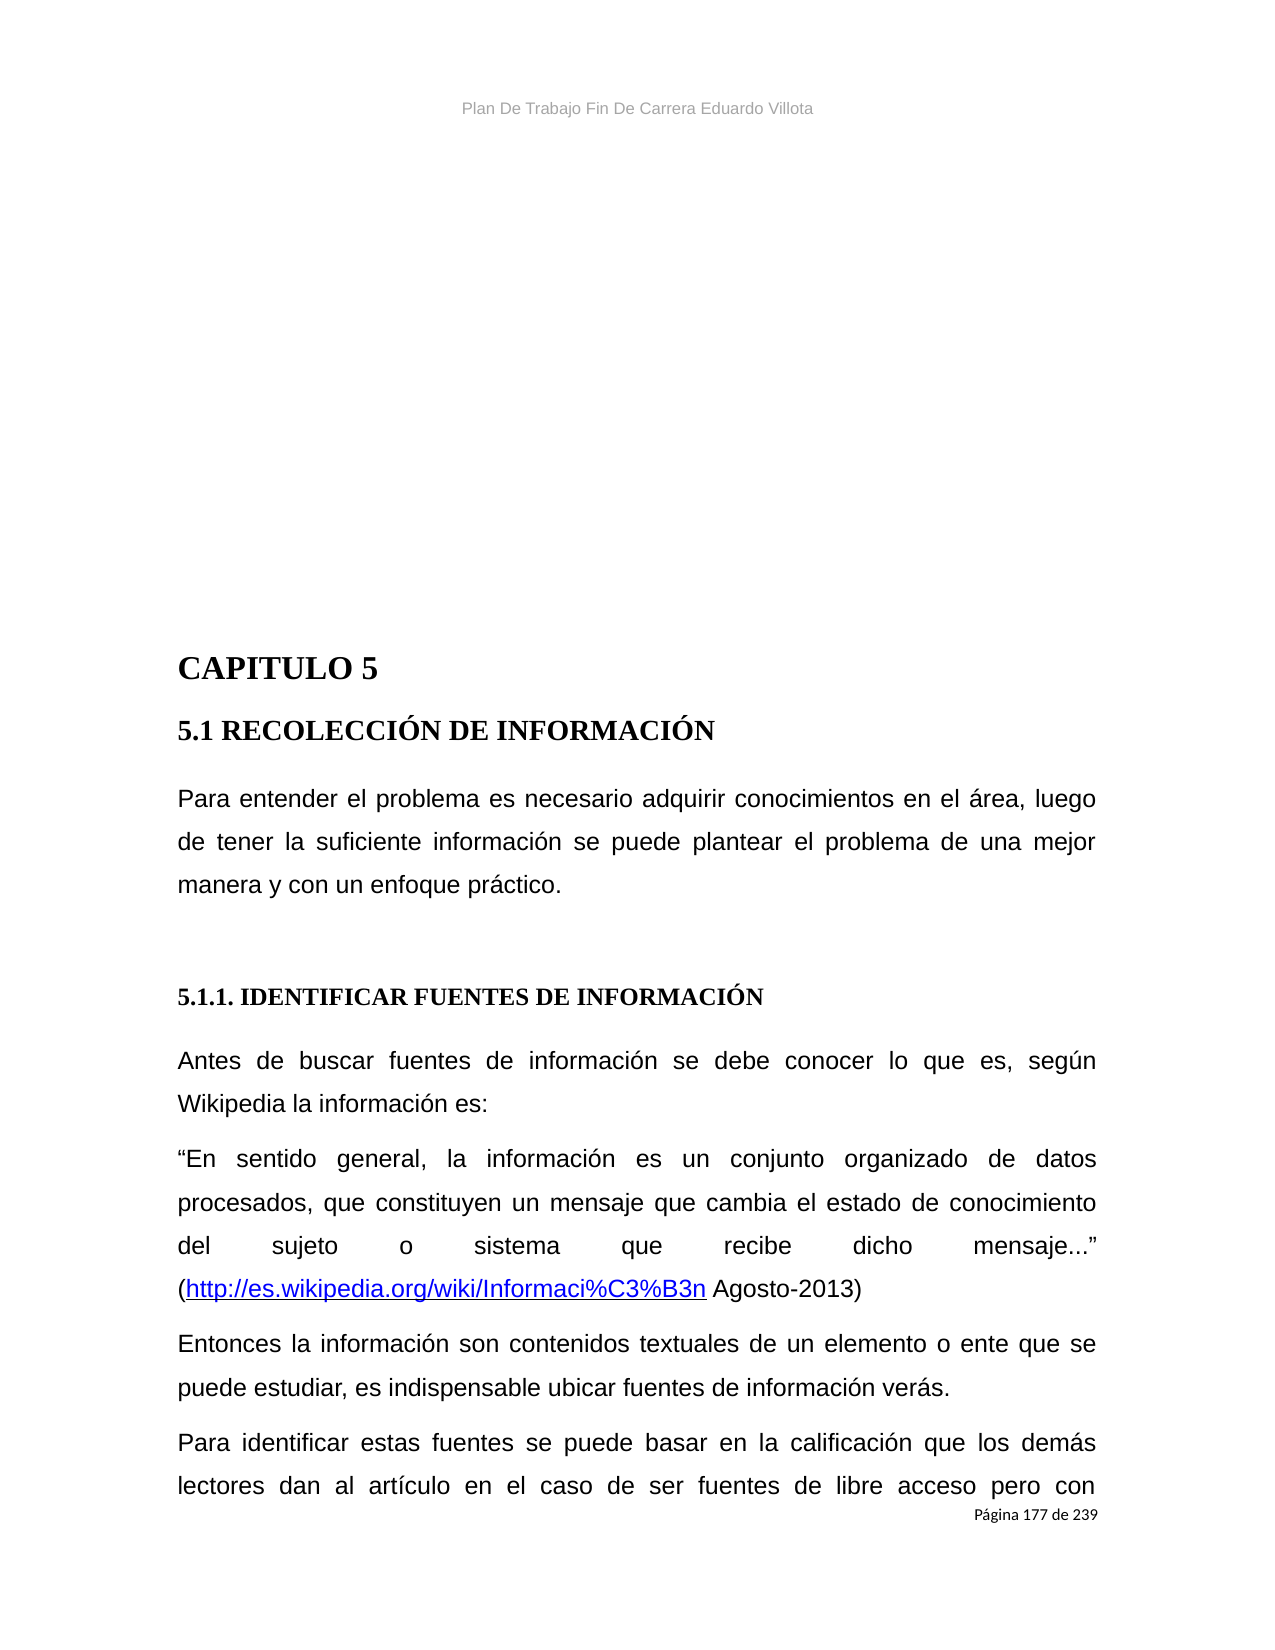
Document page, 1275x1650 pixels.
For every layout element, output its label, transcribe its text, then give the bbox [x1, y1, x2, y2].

text Para identificar estas fuentes se puede basar en la calificación que los demás lectores dan al artículo en el caso de ser fuentes de libre acceso pero con [177, 1428, 1098, 1500]
text Para entender el problema es necesario adquirir conocimientos en el área, luego de tener la suficiente información se puede plantear el problema de una mejor manera y con un enfoque práctico. [177, 784, 1098, 899]
text 5.1 RECOLECCIÓN DE INFORMACIÓN [177, 713, 1098, 747]
text CAPITULO 5 [177, 648, 1098, 687]
text Antes de buscar fuentes de información se debe conocer lo que es, según Wikipedia la información es: [177, 1046, 1098, 1118]
text “En sentido general, la información es un conjunto organizado de datos procesados, que constituyen un mensaje que cambia el estado de conocimiento del sujeto o sistema que recibe dicho mensaje...” (http://es.wikipedia.org/wiki/Informaci%C3%B3n Agosto-2013) [177, 1144, 1098, 1303]
text 5.1.1. IDENTIFICAR FUENTES DE INFORMACIÓN [177, 982, 1098, 1011]
text Entonces la información son contenidos textuales de un elemento o ente que se puede estudiar, es indispensable ubicar fuentes de información verás. [177, 1329, 1098, 1401]
